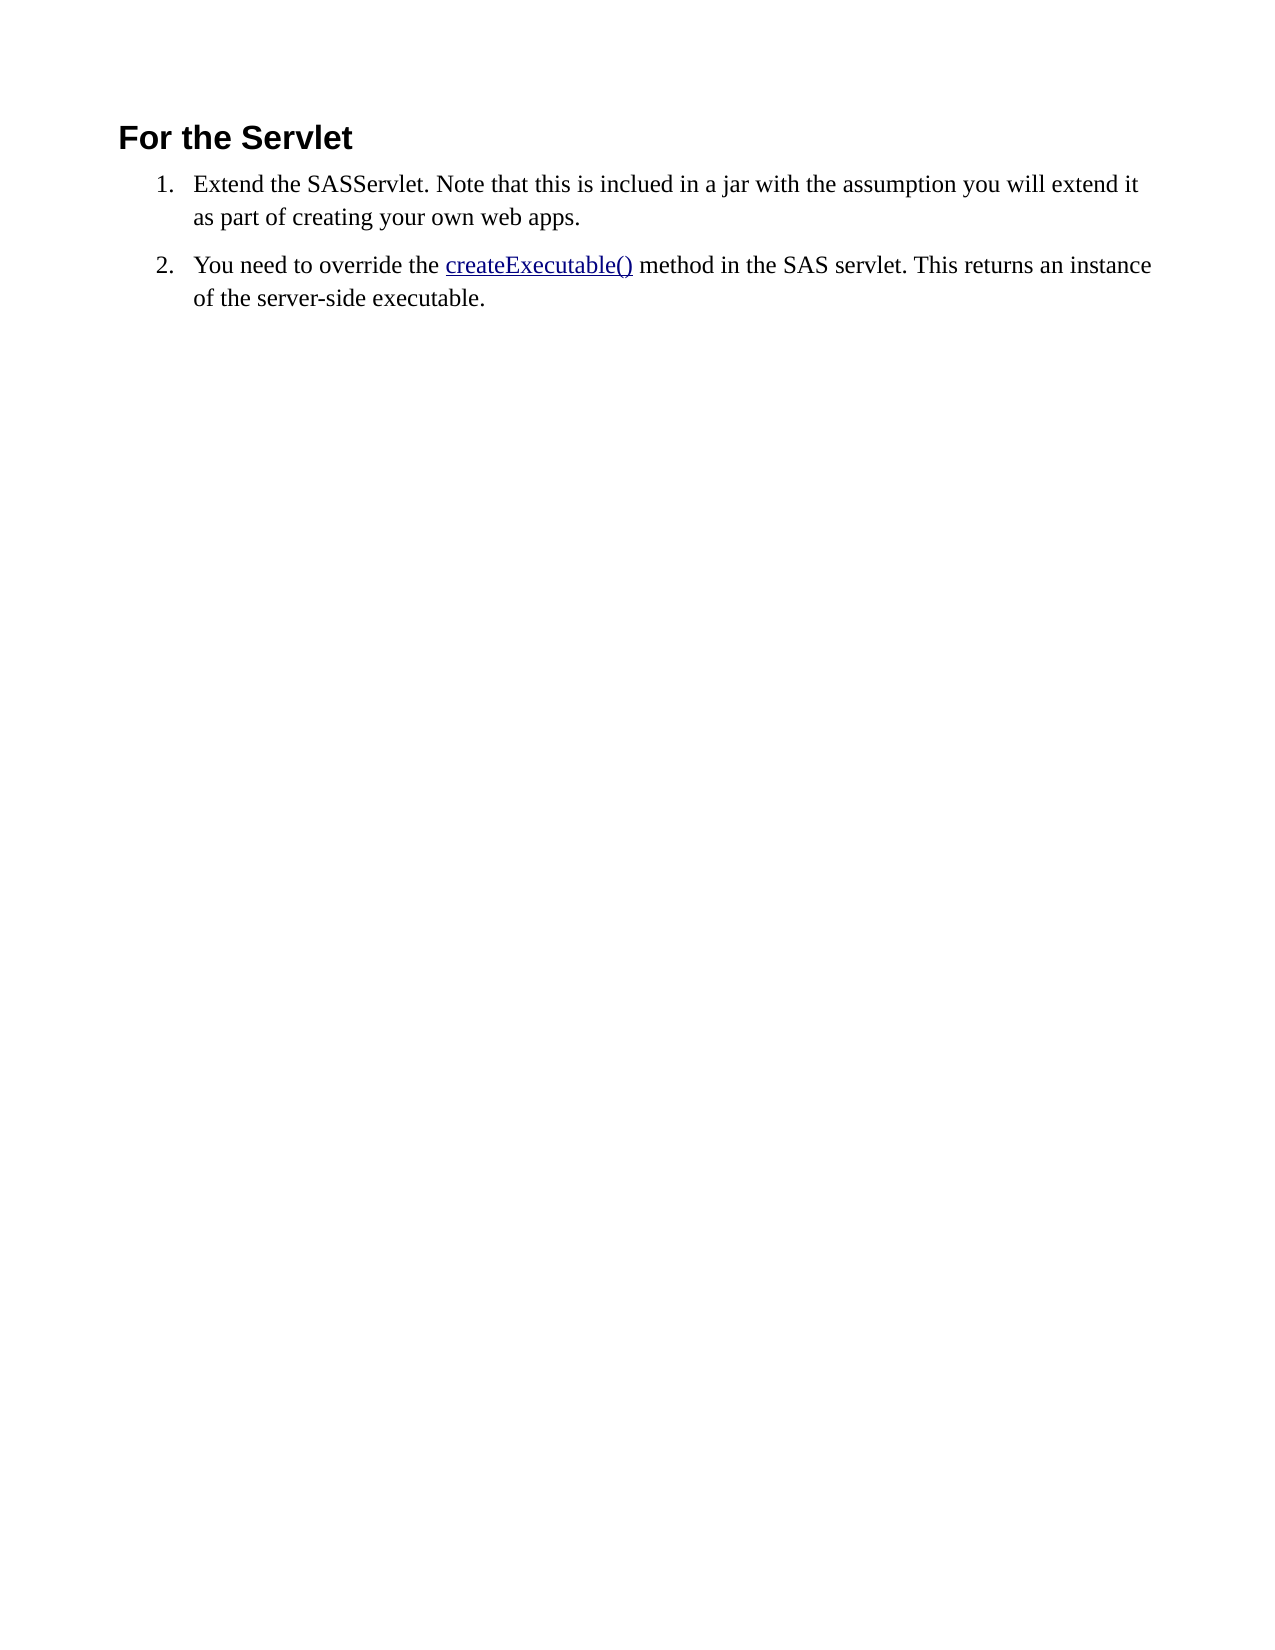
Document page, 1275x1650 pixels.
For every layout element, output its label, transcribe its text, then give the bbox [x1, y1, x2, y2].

list You need to override the createExecutable() method in the SAS servlet. This returns an instance of the server-side executable. [156, 250, 1157, 312]
list Extend the SASServlet. Note that this is inclued in a jar with the assumption you will extend it as part of creating your own web apps. [156, 169, 1157, 231]
subtitle For the Servlet [118, 118, 1157, 157]
